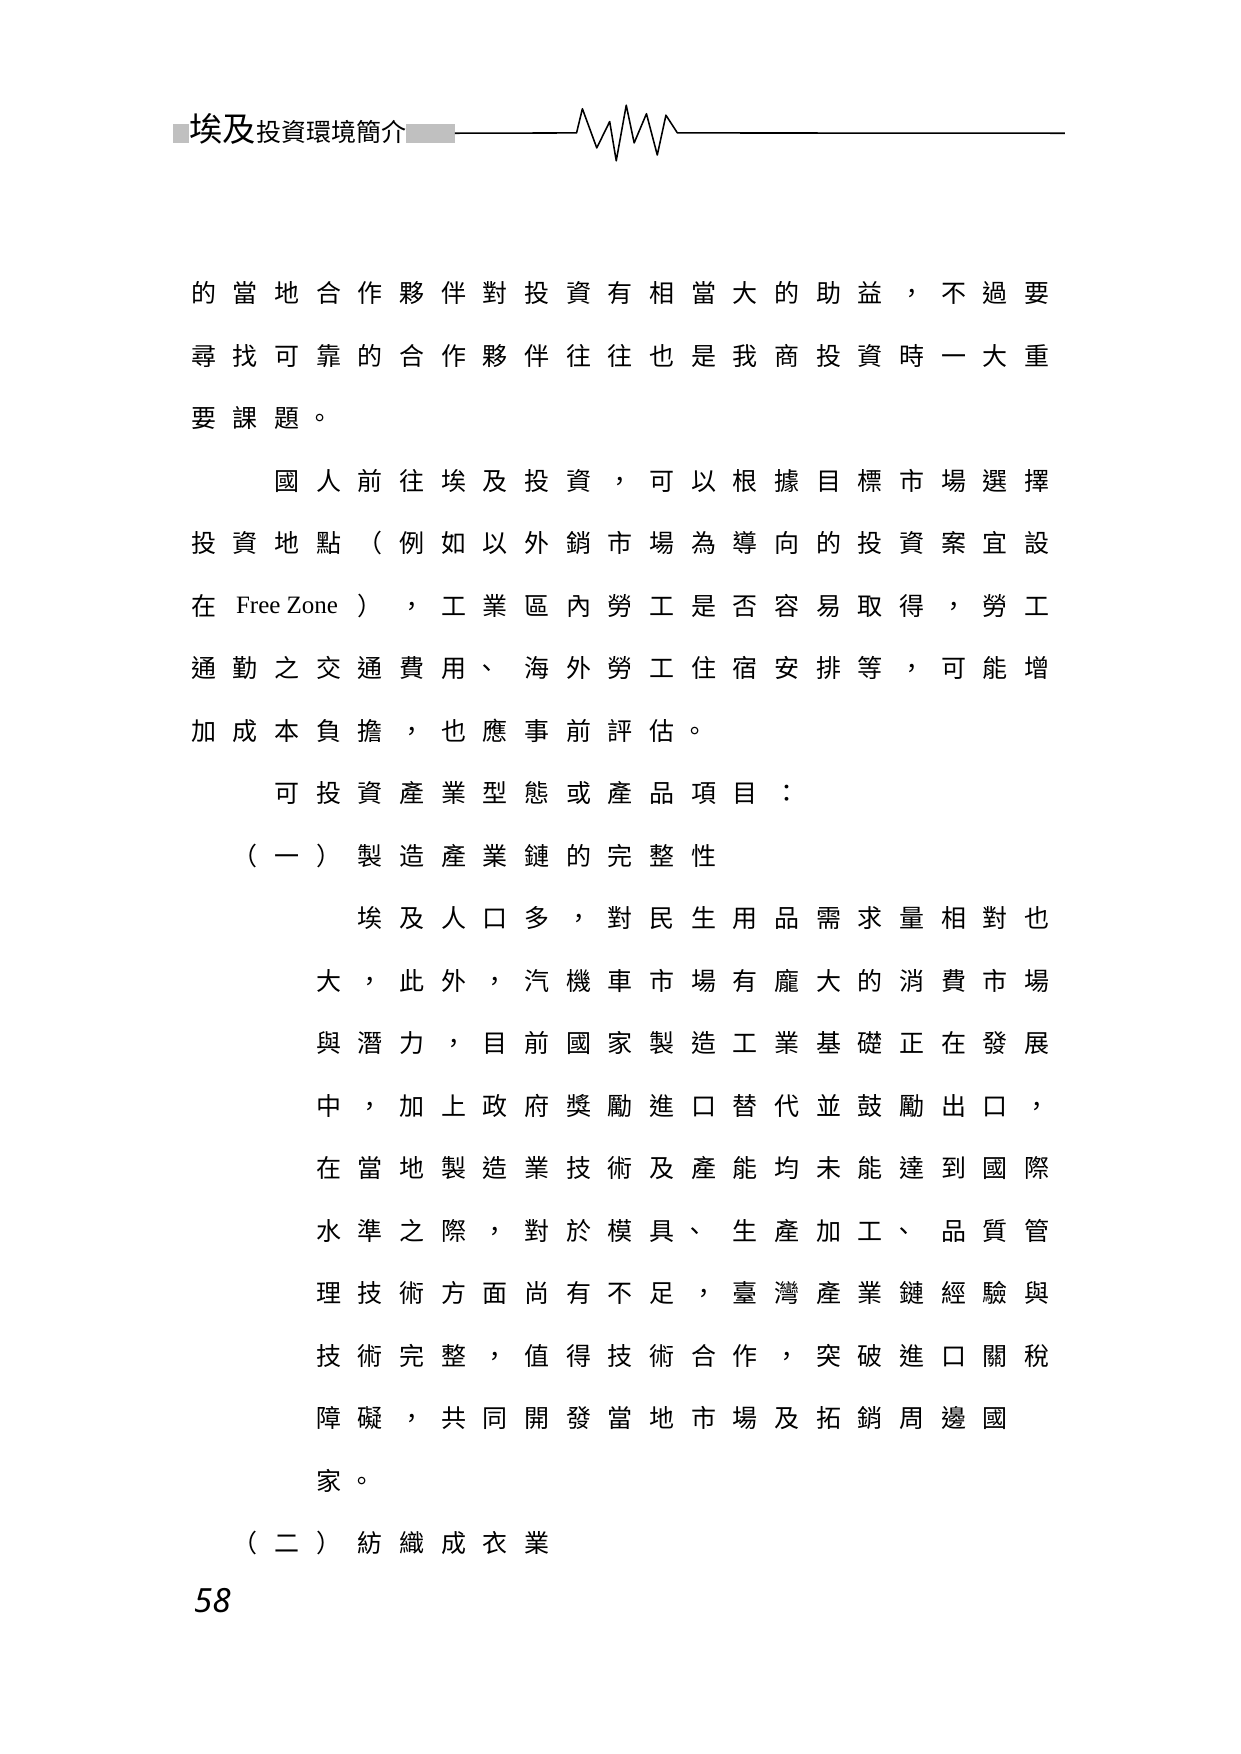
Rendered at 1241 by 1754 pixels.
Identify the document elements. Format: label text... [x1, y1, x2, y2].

text （二）紡織成衣業 [207, 1500, 1058, 1563]
text 可投資產業型態或產品項目： [183, 750, 1058, 813]
text 埃及人口多，對民生用品需求量相對也大，此外，汽機車市場有龐大的消費市場與潛力，目前國家製造工業基礎正在發展中，加上政府獎勵進口替代並鼓勵出口，在當地製造業技術及產能均未能達到國際水準之際，對於模具、生產加工、品質管理技術方面尚有不足，臺灣產業鏈經驗與技術完整，值得技術合作，突破進口關稅障礙，共同開發當地市場及拓銷周邊國家。 [281, 875, 1058, 1500]
text 的當地合作夥伴對投資有相當大的助益，不過要尋找可靠的合作夥伴往往也是我商投資時一大重要課題。 [183, 250, 1058, 438]
text （一）製造產業鏈的完整性 [207, 813, 1058, 875]
text 國人前往埃及投資，可以根據目標市場選擇投資地點（例如以外銷市場為導向的投資案宜設在Free Zone），工業區內勞工是否容易取得，勞工通勤之交通費用、海外勞工住宿安排等，可能增加成本負擔，也應事前評估。 [183, 438, 1058, 750]
